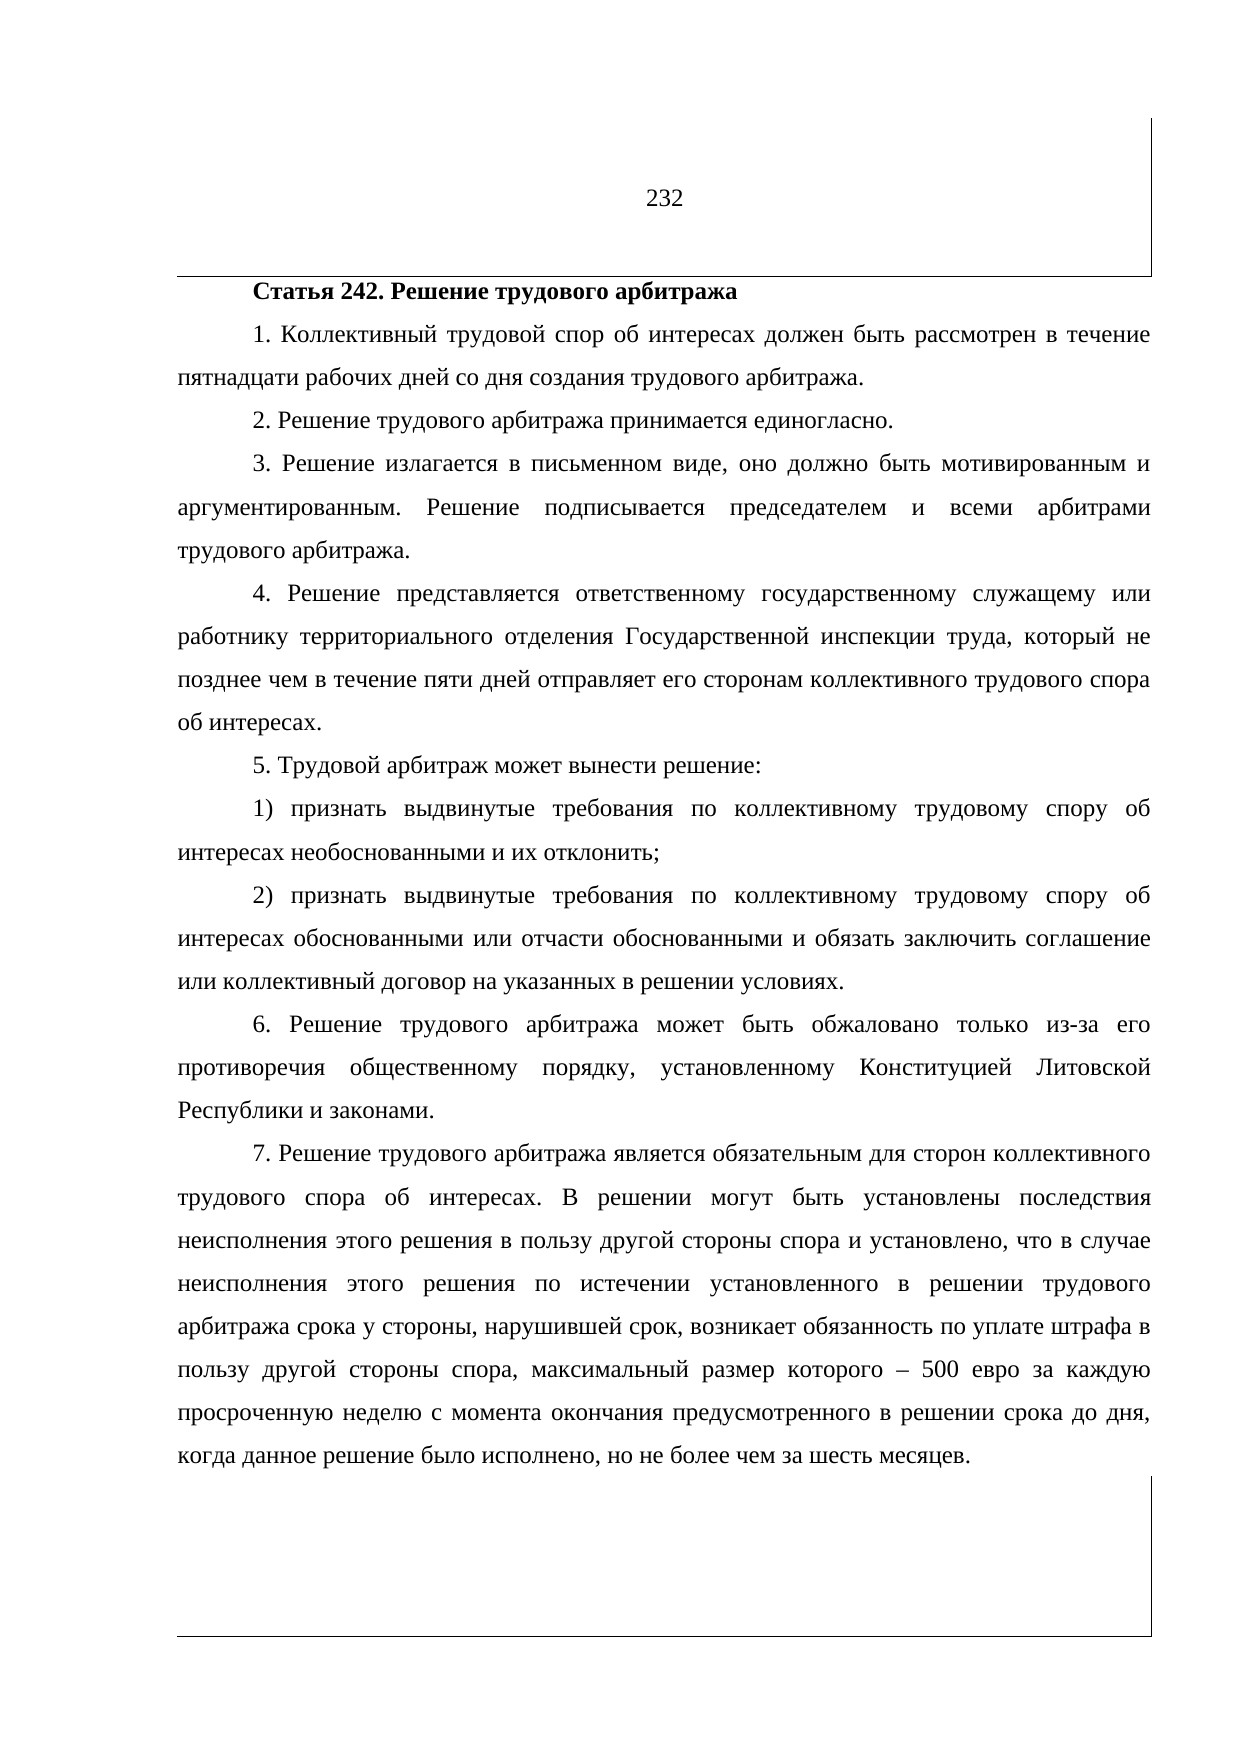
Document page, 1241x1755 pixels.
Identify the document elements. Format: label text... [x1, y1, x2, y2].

text 7. Решение трудового арбитража является обязательным для сторон коллективного трудового спора об интересах. В решении могут быть установлены последствия неисполнения этого решения в пользу другой стороны спора и установлено, что в случае неисполнения этого решения по истечении установленного в решении трудового арбитража срока у стороны, нарушившей срок, возникает обязанность по уплате штрафа в пользу другой стороны спора, максимальный размер которого – 500 евро за каждую просроченную неделю с момента окончания предусмотренного в решении срока до дня, когда данное решение было исполнено, но не более чем за шесть месяцев. [177, 1138, 1152, 1469]
text 2) признать выдвинутые требования по коллективному трудовому спору об интересах обоснованными или отчасти обоснованными и обязать заключить соглашение или коллективный договор на указанных в решении условиях. [177, 880, 1152, 995]
text 3. Решение излагается в письменном виде, оно должно быть мотивированным и аргументированным. Решение подписывается председателем и всеми арбитрами трудового арбитража. [177, 448, 1152, 563]
subtitle Статья 242. Решение трудового арбитража [177, 276, 1152, 305]
text 4. Решение представляется ответственному государственному служащему или работнику территориального отделения Государственной инспекции труда, который не позднее чем в течение пяти дней отправляет его сторонам коллективного трудового спора об интересах. [177, 578, 1152, 736]
text 1) признать выдвинутые требования по коллективному трудовому спору об интересах необоснованными и их отклонить; [177, 793, 1152, 865]
text 5. Трудовой арбитраж может вынести решение: [177, 750, 1152, 779]
text 6. Решение трудового арбитража может быть обжаловано только из-за его противоречия общественному порядку, установленному Конституцией Литовской Республики и законами. [177, 1009, 1152, 1124]
text 1. Коллективный трудовой спор об интересах должен быть рассмотрен в течение пятнадцати рабочих дней со дня создания трудового арбитража. [177, 319, 1152, 391]
text 2. Решение трудового арбитража принимается единогласно. [177, 405, 1152, 434]
